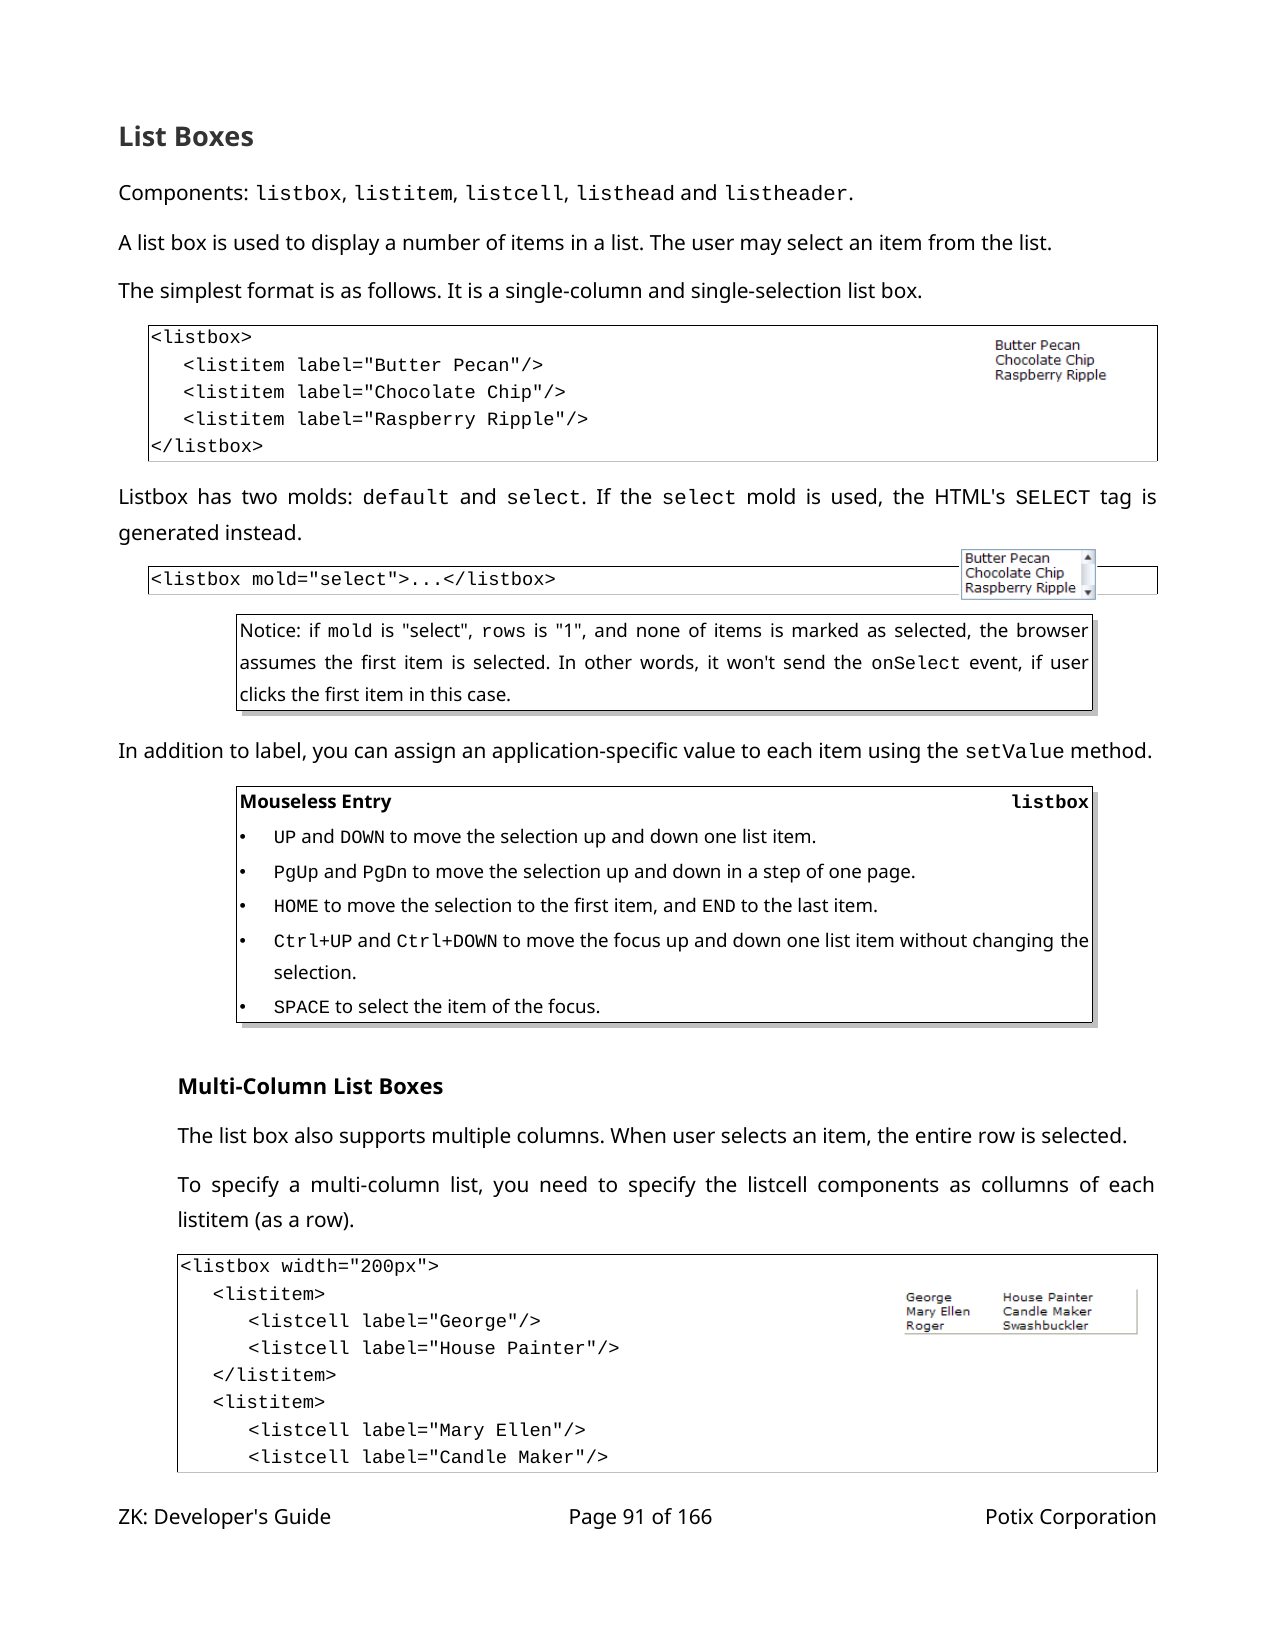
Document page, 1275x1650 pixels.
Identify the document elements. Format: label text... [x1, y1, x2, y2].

text <listcell label="House Painter"/> [178, 1336, 1157, 1360]
picture [959, 547, 1098, 602]
text <listitem label="Chocolate Chip"/> [149, 380, 1157, 404]
list PgUp and PgDn to move the selection up and down in a step of one page. [237, 855, 1092, 884]
subtitle Multi-Column List Boxes [177, 1071, 1157, 1101]
text <listcell label="George"/> [178, 1309, 899, 1333]
list SPACE to select the item of the focus. [237, 991, 1092, 1022]
text <listcell label="Mary Ellen"/> [178, 1417, 1157, 1442]
picture [899, 1287, 1139, 1338]
text The list box also supports multiple columns. When user selects an item, the entire row is selected. [177, 1121, 1157, 1150]
text [1098, 567, 1157, 594]
text [1118, 353, 1157, 377]
text <listbox width="200px"> [178, 1255, 1157, 1279]
text A list box is used to display a number of items in a list. The user may select an item from the list. [118, 228, 1157, 256]
text Components: listbox, listitem, listcell, listhead and listheader. [118, 178, 1157, 207]
text <listitem label="Butter Pecan"/> [149, 353, 990, 377]
text </listbox> [149, 434, 1157, 461]
text In addition to label, you can assign an application-specific value to each item using the setValue method. [118, 737, 1157, 765]
list UP and DOWN to move the selection up and down one list item. [237, 820, 1092, 849]
text <listitem> [178, 1390, 1157, 1414]
text <listitem label="Raspberry Ripple"/> [149, 407, 1157, 431]
text The simplest format is as follows. It is a single-column and single-selection list box. [118, 277, 1157, 305]
text Notice: if mold is "select", rows is "1", and none of items is marked as selected, the browser assumes the first item is selected. In other words, it won't send the onSelect event, if user clicks the first item in this case. [237, 615, 1092, 710]
list Ctrl+UP and Ctrl+DOWN to move the focus up and down one list item without changing the selection. [237, 924, 1092, 985]
text Mouseless Entry listbox [237, 787, 1092, 814]
picture [990, 335, 1118, 385]
text <listitem> [178, 1282, 1157, 1306]
text <listbox mold="select">...</listbox> [149, 567, 959, 594]
text </listitem> [178, 1363, 1157, 1387]
text Listbox has two molds: default and select. If the select mold is used, the HTML's SELECT tag is generated instead. [118, 482, 1157, 546]
text <listcell label="Candle Maker"/> [178, 1445, 1157, 1472]
text <listbox> [149, 326, 1157, 350]
subtitle List Boxes [118, 118, 1157, 155]
list HOME to move the selection to the first item, and END to the last item. [237, 889, 1092, 918]
text To specify a multi-column list, you need to specify the listcell components as collumns of each listitem (as a row). [177, 1170, 1157, 1234]
